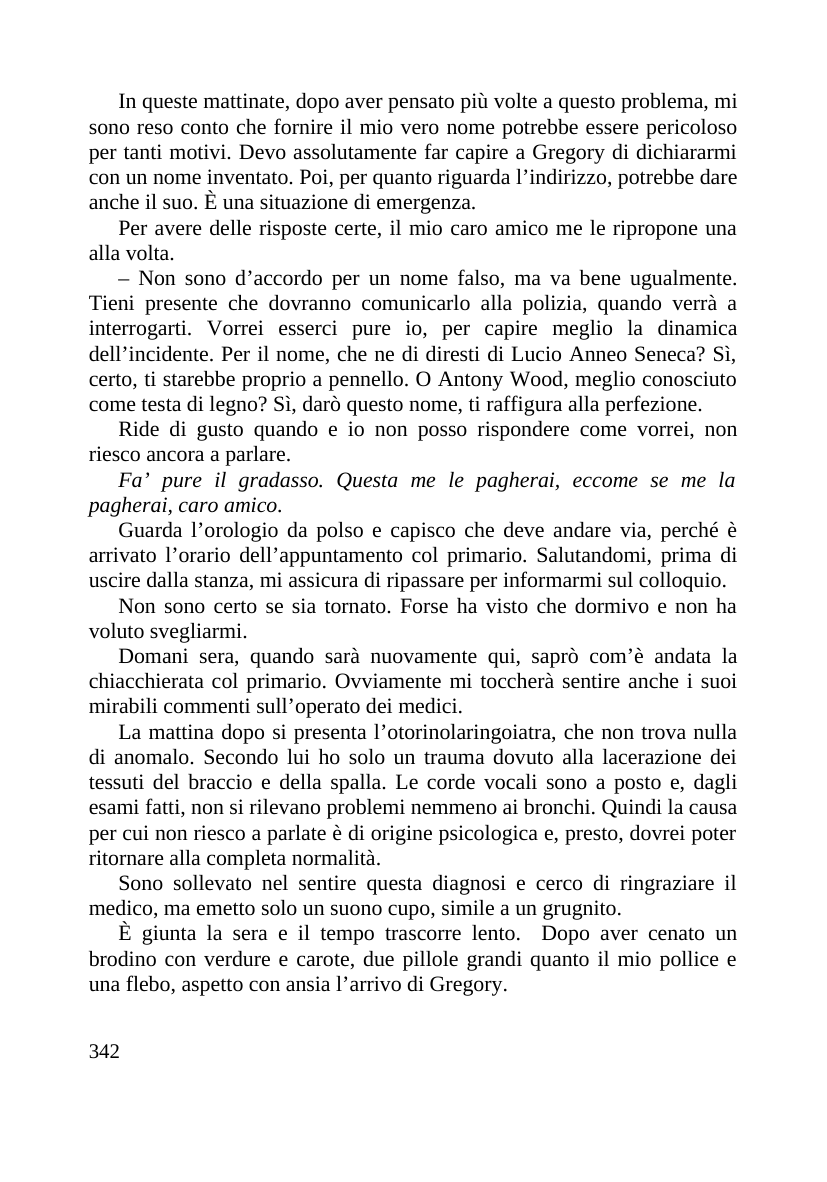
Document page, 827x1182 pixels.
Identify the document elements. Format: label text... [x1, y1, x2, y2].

text Fa’ pure il gradasso. Questa me le pagherai, eccome se me la pagherai, caro amico. [88, 467, 738, 517]
text Guarda l’orologio da polso e capisco che deve andare via, perché è arrivato l’orario dell’appuntamento col primario. Salutandomi, prima di uscire dalla stanza, mi assicura di ripassare per informarmi sul colloquio. [88, 517, 738, 593]
text Ride di gusto quando e io non posso rispondere come vorrei, non riesco ancora a parlare. [88, 416, 738, 467]
text Domani sera, quando sarà nuovamente qui, saprò com’è andata la chiacchierata col primario. Ovviamente mi toccherà sentire anche i suoi mirabili commenti sull’operato dei medici. [88, 643, 738, 719]
text – Non sono d’accordo per un nome falso, ma va bene ugualmente. Tieni presente che dovranno comunicarlo alla polizia, quando verrà a interrogarti. Vorrei esserci pure io, per capire meglio la dinamica dell’incidente. Per il nome, che ne di diresti di Lucio Anneo Seneca? Sì, certo, ti starebbe proprio a pennello. O Antony Wood, meglio conosciuto come testa di legno? Sì, darò questo nome, ti raffigura alla perfezione. [88, 265, 738, 416]
text Sono sollevato nel sentire questa diagnosi e cerco di ringraziare il medico, ma emetto solo un suono cupo, simile a un grugnito. [88, 870, 738, 920]
text In queste mattinate, dopo aver pensato più volte a questo problema, mi sono reso conto che fornire il mio vero nome potrebbe essere pericoloso per tanti motivi. Devo assolutamente far capire a Gregory di dichiararmi con un nome inventato. Poi, per quanto riguarda l’indirizzo, potrebbe dare anche il suo. È una situazione di emergenza. [88, 88, 738, 214]
text Non sono certo se sia tornato. Forse ha visto che dormivo e non ha voluto svegliarmi. [88, 593, 738, 643]
text Per avere delle risposte certe, il mio caro amico me le ripropone una alla volta. [88, 214, 738, 265]
text La mattina dopo si presenta l’otorinolaringoiatra, che non trova nulla di anomalo. Secondo lui ho solo un trauma dovuto alla lacerazione dei tessuti del braccio e della spalla. Le corde vocali sono a posto e, dagli esami fatti, non si rilevano problemi nemmeno ai bronchi. Quindi la causa per cui non riesco a parlate è di origine psicologica e, presto, dovrei poter ritornare alla completa normalità. [88, 719, 738, 870]
text È giunta la sera e il tempo trascorre lento. Dopo aver cenato un brodino con verdure e carote, due pillole grandi quanto il mio pollice e una flebo, aspetto con ansia l’arrivo di Gregory. [88, 920, 738, 996]
